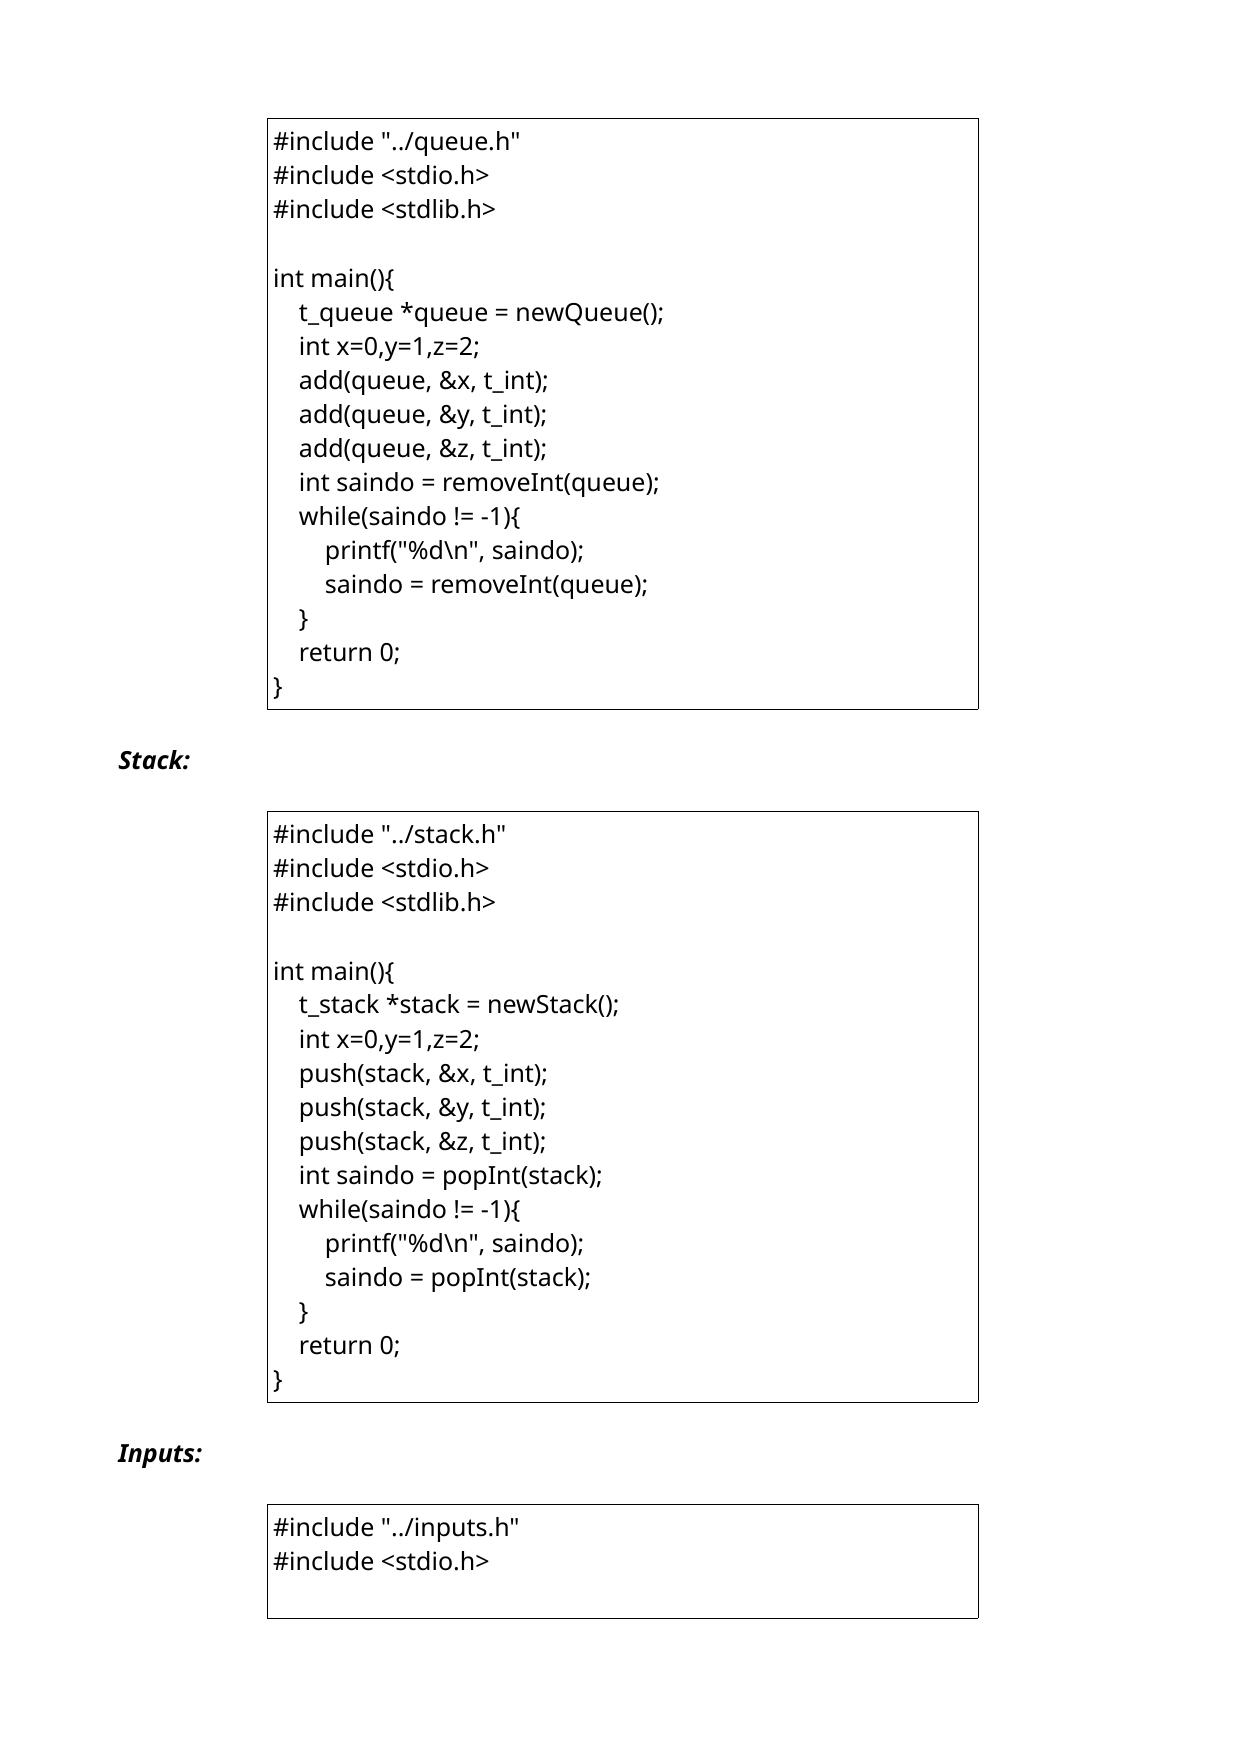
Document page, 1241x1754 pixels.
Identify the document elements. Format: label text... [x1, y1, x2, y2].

text Inputs: [118, 1436, 1122, 1470]
table_header #include "../queue.h" #include <stdio.h> #include <stdlib.h> int main(){ t_queue *queue = newQueue(); int x=0,y=1,z=2; add(queue, &x, t_int); add(queue, &y, t_int); add(queue, &z, t_int); int saindo = removeInt(queue); while(saindo != -1){ printf("%d\n", saindo); saindo = removeInt(queue); } return 0; } [268, 119, 978, 709]
table_header #include "../inputs.h" #include <stdio.h> [268, 1505, 978, 1618]
table_header #include "../stack.h" #include <stdio.h> #include <stdlib.h> int main(){ t_stack *stack = newStack(); int x=0,y=1,z=2; push(stack, &x, t_int); push(stack, &y, t_int); push(stack, &z, t_int); int saindo = popInt(stack); while(saindo != -1){ printf("%d\n", saindo); saindo = popInt(stack); } return 0; } [268, 812, 978, 1402]
text Stack: [118, 743, 1122, 777]
